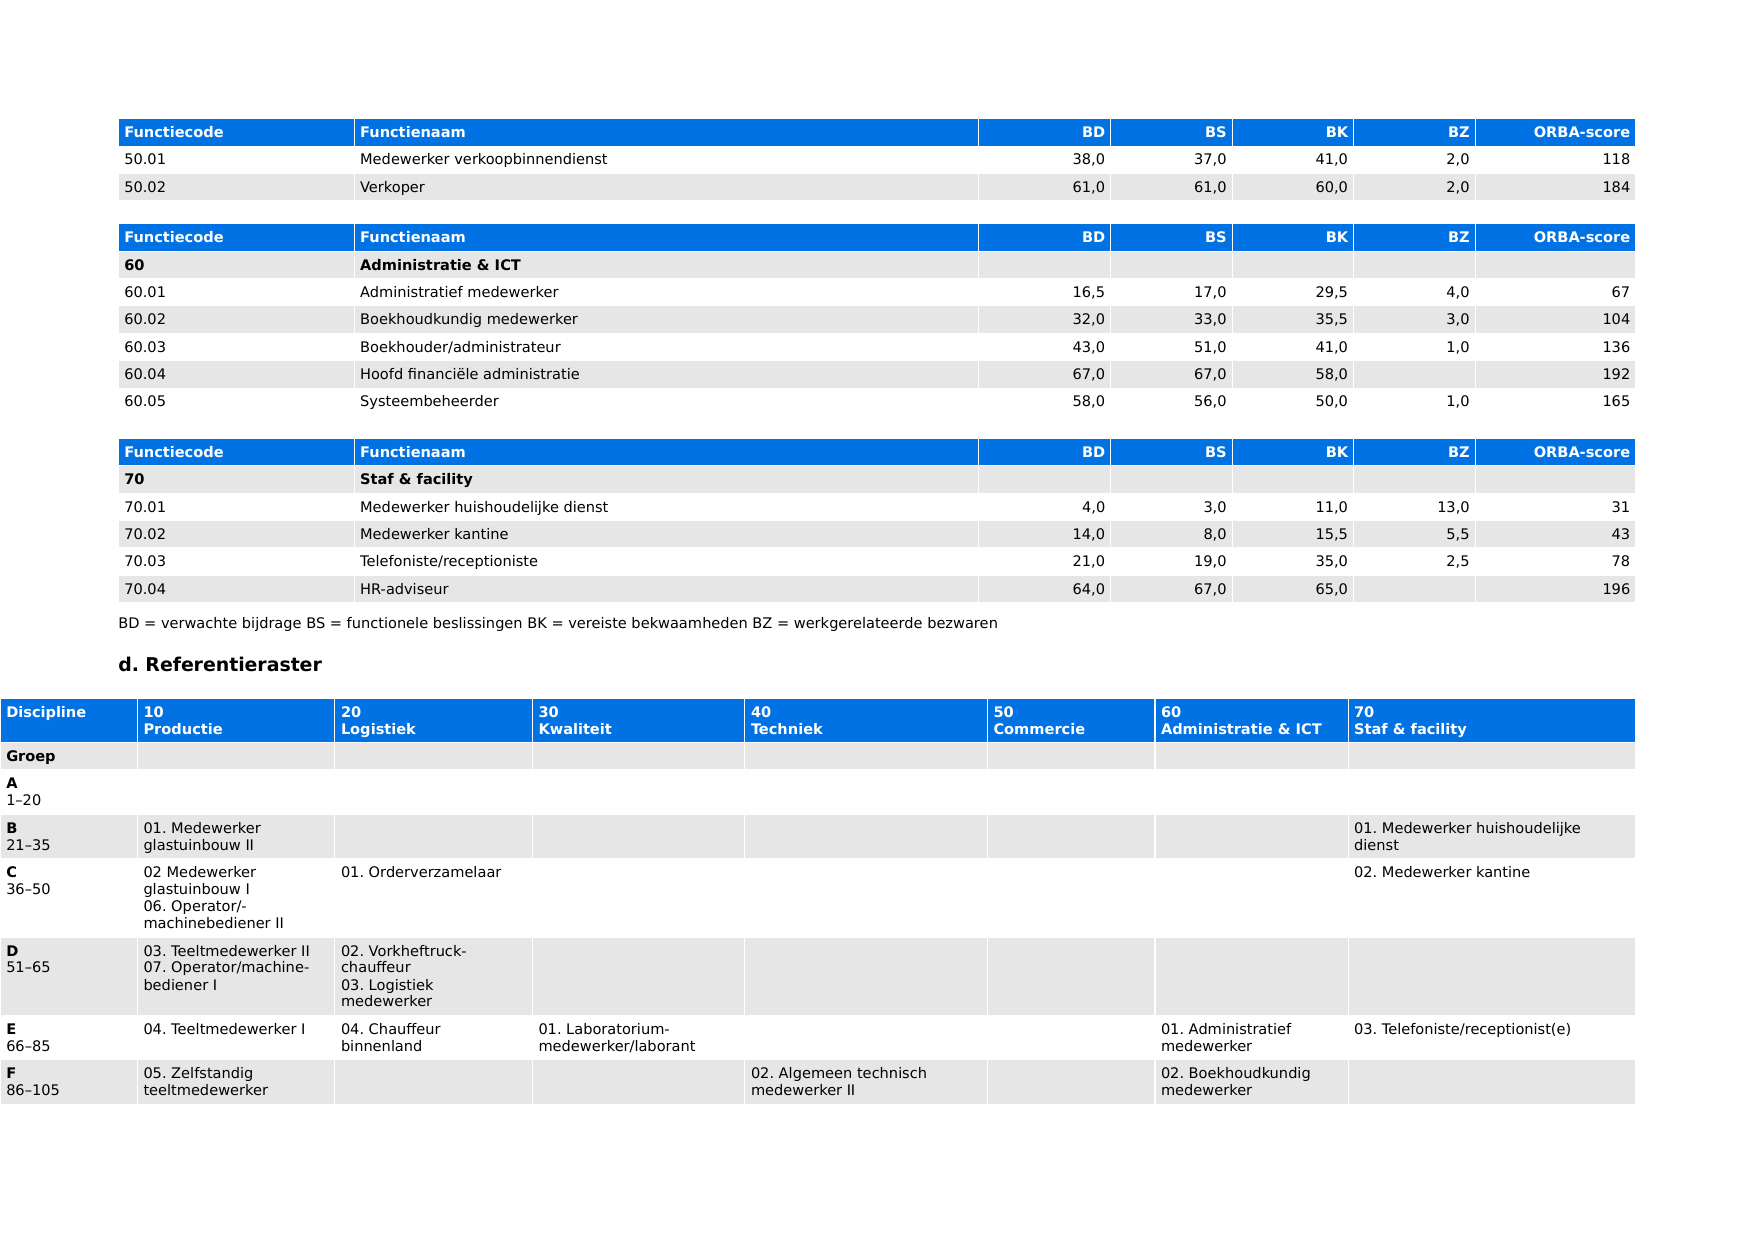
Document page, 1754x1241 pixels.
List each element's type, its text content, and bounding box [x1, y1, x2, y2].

table_cell [1156, 859, 1348, 937]
table_cell 58,0 [979, 389, 1110, 415]
table_cell [1476, 252, 1635, 278]
table_cell 21,0 [979, 549, 1110, 575]
table_cell 11,0 [1233, 494, 1353, 520]
table_cell 5,5 [1354, 521, 1475, 547]
table_cell 1,0 [1354, 334, 1475, 360]
table_header 20 Logistiek [335, 699, 532, 742]
table_cell HR-adviseur [355, 576, 978, 602]
table_cell [1354, 252, 1475, 278]
table_cell 35,5 [1233, 306, 1353, 333]
table_header Functiecode [119, 224, 354, 251]
table_cell [533, 1060, 744, 1104]
table_cell [1156, 771, 1348, 814]
table_cell 02. Medewerker kantine [1349, 859, 1635, 937]
table_cell 03. Telefoniste/receptionist(e) [1349, 1016, 1635, 1059]
table_cell [138, 771, 334, 814]
table_header Functienaam [355, 119, 978, 146]
table_cell 70.04 [119, 576, 354, 602]
table_cell 2,5 [1354, 549, 1475, 575]
table_cell 60 [119, 252, 354, 278]
table_cell 4,0 [979, 494, 1110, 520]
table_cell [1349, 743, 1635, 769]
table_cell [1156, 815, 1348, 858]
table_cell [988, 743, 1154, 769]
table_cell 70.02 [119, 521, 354, 547]
table_cell 136 [1476, 334, 1635, 360]
table_cell [1156, 938, 1348, 1015]
table_cell [533, 743, 744, 769]
table_cell 37,0 [1111, 147, 1232, 173]
table_cell 67,0 [1111, 361, 1232, 388]
table_cell [335, 771, 532, 814]
table_cell [1111, 252, 1232, 278]
table_cell 14,0 [979, 521, 1110, 547]
table_header BS [1111, 224, 1232, 251]
table_header 30 Kwaliteit [533, 699, 744, 742]
table_header Functienaam [355, 224, 978, 251]
table_cell 60.02 [119, 306, 354, 333]
table_cell 43,0 [979, 334, 1110, 360]
table_cell 60.04 [119, 361, 354, 388]
table_cell 64,0 [979, 576, 1110, 602]
table_cell 41,0 [1233, 334, 1353, 360]
table_header BK [1233, 119, 1353, 146]
table_cell 104 [1476, 306, 1635, 333]
table_header BD [979, 119, 1110, 146]
table_header 50 Commercie [988, 699, 1154, 742]
table_cell [1156, 743, 1348, 769]
table_cell Boekhoudkundig medewerker [355, 306, 978, 333]
table_cell [1233, 252, 1353, 278]
table_header 70 Staf & facility [1349, 699, 1635, 742]
table_cell 118 [1476, 147, 1635, 173]
table_cell 01. Laboratorium-medewerker/laborant [533, 1016, 744, 1059]
table_header BK [1233, 224, 1353, 251]
table_cell 50,0 [1233, 389, 1353, 415]
table_cell [745, 938, 987, 1015]
table_cell 04. Teeltmedewerker I [138, 1016, 334, 1059]
table_cell [745, 743, 987, 769]
table_header BZ [1354, 439, 1475, 465]
table_cell 4,0 [1354, 279, 1475, 305]
table_cell 01. Medewerker glastuinbouw II [138, 815, 334, 858]
table_cell A 1–20 [1, 771, 137, 814]
table_cell Medewerker verkoopbinnendienst [355, 147, 978, 173]
table_cell [1354, 576, 1475, 602]
table_cell 38,0 [979, 147, 1110, 173]
table_cell Systeembeheerder [355, 389, 978, 415]
table_cell 56,0 [1111, 389, 1232, 415]
table_header BD [979, 224, 1110, 251]
table_cell 41,0 [1233, 147, 1353, 173]
table_cell Telefoniste/receptioniste [355, 549, 978, 575]
table_cell 2,0 [1354, 174, 1475, 200]
table_header 40 Techniek [745, 699, 987, 742]
table_header ORBA-score [1476, 224, 1635, 251]
table_cell [988, 859, 1154, 937]
table_cell [988, 815, 1154, 858]
table_cell 50.01 [119, 147, 354, 173]
table_cell [533, 815, 744, 858]
table_cell 04. Chauffeur binnenland [335, 1016, 532, 1059]
table_cell D 51–65 [1, 938, 137, 1015]
table_cell Verkoper [355, 174, 978, 200]
table_cell 70.03 [119, 549, 354, 575]
table_cell Administratie & ICT [355, 252, 978, 278]
table_cell 60.01 [119, 279, 354, 305]
table_header BZ [1354, 224, 1475, 251]
table_cell 196 [1476, 576, 1635, 602]
table_cell 01. Medewerker huishoudelijke dienst [1349, 815, 1635, 858]
table_cell E 66–85 [1, 1016, 137, 1059]
table_cell 8,0 [1111, 521, 1232, 547]
table_cell 05. Zelfstandig teeltmedewerker [138, 1060, 334, 1104]
table_cell [745, 771, 987, 814]
table_cell 02. Algemeen technisch medewerker II [745, 1060, 987, 1104]
table_cell 70.01 [119, 494, 354, 520]
table_cell 43 [1476, 521, 1635, 547]
table_cell 60,0 [1233, 174, 1353, 200]
table_cell [335, 1060, 532, 1104]
table_cell 192 [1476, 361, 1635, 388]
table_cell 3,0 [1354, 306, 1475, 333]
table_cell 31 [1476, 494, 1635, 520]
table_header BS [1111, 439, 1232, 465]
table_cell 67 [1476, 279, 1635, 305]
table_cell 51,0 [1111, 334, 1232, 360]
table_cell BD = verwachte bijdrage BS = functionele beslissingen BK = vereiste bekwaamheden BZ = werkgerelateerde bezwaren [118, 603, 1636, 632]
table_cell [745, 859, 987, 937]
table_cell 3,0 [1111, 494, 1232, 520]
table_cell 32,0 [979, 306, 1110, 333]
table_header ORBA-score [1476, 439, 1635, 465]
table_header 10 Productie [138, 699, 334, 742]
table_cell [745, 1016, 987, 1059]
table_header Discipline [1, 699, 137, 742]
table_cell C 36–50 [1, 859, 137, 937]
table_cell Hoofd financiële administratie [355, 361, 978, 388]
table_cell [988, 771, 1154, 814]
table_cell 184 [1476, 174, 1635, 200]
table_cell [533, 859, 744, 937]
table_header Functiecode [119, 439, 354, 465]
table_cell [138, 743, 334, 769]
table_cell [1111, 466, 1232, 493]
table_cell 2,0 [1354, 147, 1475, 173]
table_header BZ [1354, 119, 1475, 146]
table_cell [1233, 466, 1353, 493]
table_cell 58,0 [1233, 361, 1353, 388]
table_cell 02. Vorkheftruck-chauffeur 03. Logistiek medewerker [335, 938, 532, 1015]
table_cell [988, 938, 1154, 1015]
table_cell [533, 771, 744, 814]
table_cell Medewerker kantine [355, 521, 978, 547]
table_header ORBA-score [1476, 119, 1635, 146]
table_cell [1354, 466, 1475, 493]
table_cell 01. Orderverzamelaar [335, 859, 532, 937]
table_cell Groep [1, 743, 137, 769]
table_cell Medewerker huishoudelijke dienst [355, 494, 978, 520]
table_cell Staf & facility [355, 466, 978, 493]
table_cell [979, 466, 1110, 493]
table_cell 02. Boekhoudkundig medewerker [1156, 1060, 1348, 1104]
table_cell 78 [1476, 549, 1635, 575]
table_cell 60.03 [119, 334, 354, 360]
table_cell [979, 252, 1110, 278]
table_cell Administratief medewerker [355, 279, 978, 305]
table_cell 01. Administratief medewerker [1156, 1016, 1348, 1059]
table_cell Boekhouder/administrateur [355, 334, 978, 360]
table_cell [335, 815, 532, 858]
table_cell [988, 1060, 1154, 1104]
table_cell [1349, 938, 1635, 1015]
table_cell B 21–35 [1, 815, 137, 858]
table_cell F 86–105 [1, 1060, 137, 1104]
table_cell 165 [1476, 389, 1635, 415]
table_cell 03. Teeltmedewerker II 07. Operator/machine-bediener I [138, 938, 334, 1015]
table_cell 1,0 [1354, 389, 1475, 415]
table_header BS [1111, 119, 1232, 146]
table_cell 19,0 [1111, 549, 1232, 575]
table_cell 35,0 [1233, 549, 1353, 575]
table_cell [335, 743, 532, 769]
subtitle d. Referentieraster [118, 654, 1636, 676]
table_cell [1354, 361, 1475, 388]
table_cell 61,0 [979, 174, 1110, 200]
table_header Functiecode [119, 119, 354, 146]
table_cell [1349, 771, 1635, 814]
table_cell 02 Medewerker glastuinbouw I 06. Operator/-machinebediener II [138, 859, 334, 937]
table_cell [1476, 466, 1635, 493]
table_cell [1349, 1060, 1635, 1104]
table_cell 70 [119, 466, 354, 493]
table_header 60 Administratie & ICT [1156, 699, 1348, 742]
table_cell [988, 1016, 1154, 1059]
table_header BK [1233, 439, 1353, 465]
table_cell 17,0 [1111, 279, 1232, 305]
table_cell 33,0 [1111, 306, 1232, 333]
table_header Functienaam [355, 439, 978, 465]
table_cell [745, 815, 987, 858]
table_cell 16,5 [979, 279, 1110, 305]
table_header BD [979, 439, 1110, 465]
table_cell 67,0 [979, 361, 1110, 388]
table_cell 15,5 [1233, 521, 1353, 547]
table_cell 13,0 [1354, 494, 1475, 520]
table_cell 60.05 [119, 389, 354, 415]
table_cell 61,0 [1111, 174, 1232, 200]
table_cell [533, 938, 744, 1015]
table_cell 29,5 [1233, 279, 1353, 305]
table_cell 67,0 [1111, 576, 1232, 602]
table_cell 50.02 [119, 174, 354, 200]
table_cell 65,0 [1233, 576, 1353, 602]
